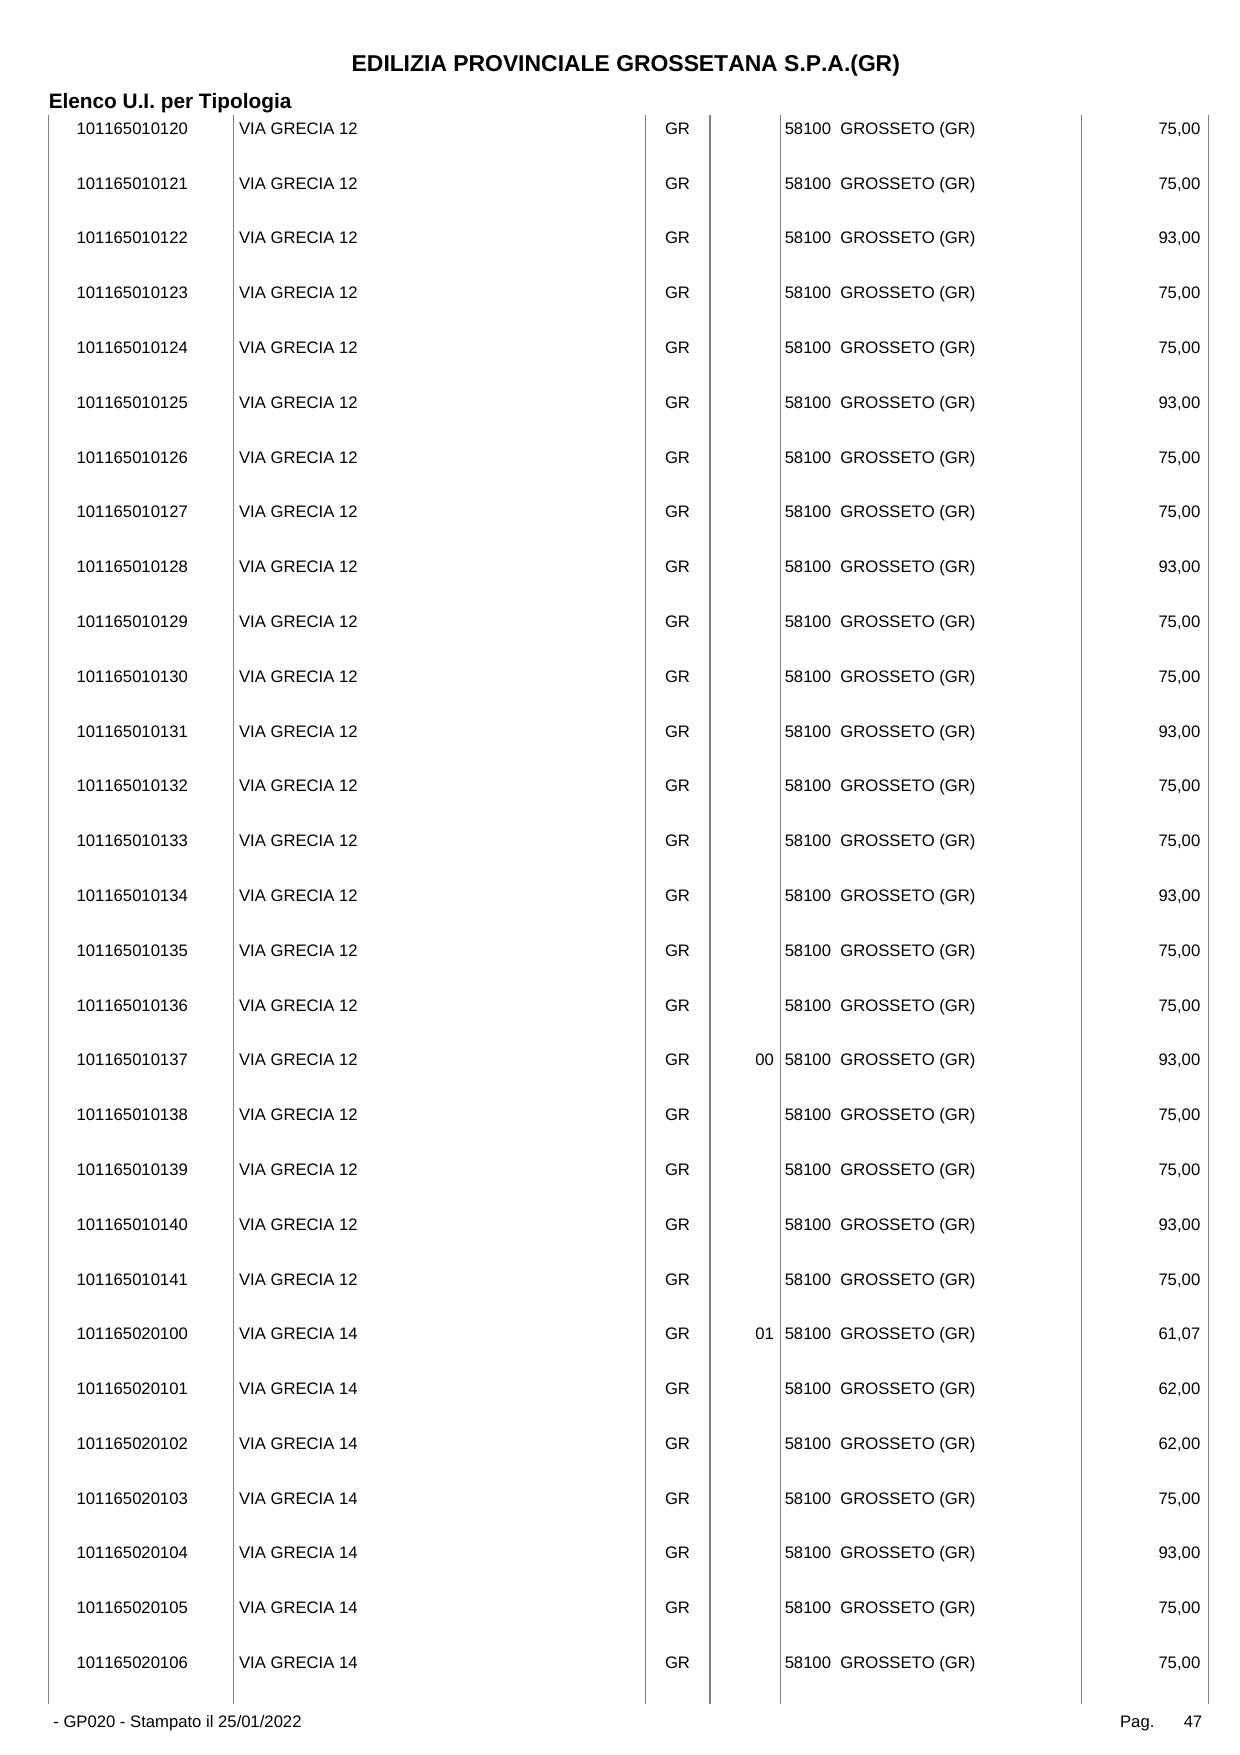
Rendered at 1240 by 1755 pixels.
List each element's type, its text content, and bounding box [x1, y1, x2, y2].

table_cell 101165010135 [49, 936, 233, 991]
table_cell 58100 GROSSETO (GR) [781, 991, 1081, 1046]
table_cell GR [646, 1375, 709, 1429]
table_cell 58100 GROSSETO (GR) [781, 1320, 1081, 1375]
table_cell 58100 GROSSETO (GR) [781, 1265, 1081, 1320]
table_cell VIA GRECIA 12 [234, 608, 588, 662]
table_cell VIA GRECIA 12 [234, 1210, 588, 1265]
table_cell 101165020101 [49, 1375, 233, 1429]
table_cell GR [646, 663, 709, 717]
table_cell 101165010122 [49, 224, 233, 279]
table_cell 58100 GROSSETO (GR) [781, 1046, 1081, 1101]
table_cell GR [646, 936, 709, 991]
table_cell [589, 169, 645, 224]
table_cell 75,00 [1082, 498, 1208, 553]
table_cell [711, 1265, 780, 1320]
table_cell 58100 GROSSETO (GR) [781, 1594, 1081, 1649]
table_cell 75,00 [1082, 1156, 1208, 1210]
table_cell GR [646, 1210, 709, 1265]
table_cell [711, 443, 780, 498]
table_cell GR [646, 224, 709, 279]
table_cell [711, 1594, 780, 1649]
table_cell 101165010138 [49, 1101, 233, 1156]
table_cell VIA GRECIA 12 [234, 1101, 588, 1156]
table_cell [589, 1320, 645, 1375]
table_cell GR [646, 169, 709, 224]
table_cell [589, 991, 645, 1046]
table_cell VIA GRECIA 14 [234, 1320, 588, 1375]
table_cell [589, 224, 645, 279]
table_cell 58100 GROSSETO (GR) [781, 1539, 1081, 1594]
table_cell [711, 608, 780, 662]
table_cell VIA GRECIA 12 [234, 936, 588, 991]
table_cell 58100 GROSSETO (GR) [781, 279, 1081, 334]
table_cell GR [646, 1265, 709, 1320]
table_cell GR [646, 1430, 709, 1484]
table_cell 101165020106 [49, 1649, 233, 1703]
table_cell GR [646, 717, 709, 772]
table_cell GR [646, 389, 709, 443]
table_cell 101165010132 [49, 772, 233, 827]
table_cell 58100 GROSSETO (GR) [781, 224, 1081, 279]
table_cell [589, 1539, 645, 1594]
table_cell 58100 GROSSETO (GR) [781, 1375, 1081, 1429]
table_cell VIA GRECIA 12 [234, 115, 588, 169]
table_cell [711, 1156, 780, 1210]
table_cell 75,00 [1082, 608, 1208, 662]
table_cell VIA GRECIA 14 [234, 1539, 588, 1594]
table_cell GR [646, 772, 709, 827]
table_cell 75,00 [1082, 772, 1208, 827]
table_cell 58100 GROSSETO (GR) [781, 717, 1081, 772]
table_cell GR [646, 1320, 709, 1375]
table_cell 101165020104 [49, 1539, 233, 1594]
table_cell [589, 827, 645, 882]
table_cell GR [646, 827, 709, 882]
table_cell 58100 GROSSETO (GR) [781, 443, 1081, 498]
table_cell 58100 GROSSETO (GR) [781, 936, 1081, 991]
table_cell 75,00 [1082, 991, 1208, 1046]
table_cell [589, 443, 645, 498]
table_cell 101165010134 [49, 882, 233, 936]
table_cell 93,00 [1082, 1539, 1208, 1594]
table_cell [711, 1649, 780, 1703]
table_cell VIA GRECIA 14 [234, 1430, 588, 1484]
table_cell 58100 GROSSETO (GR) [781, 389, 1081, 443]
table_cell VIA GRECIA 12 [234, 663, 588, 717]
table_cell 101165010124 [49, 334, 233, 388]
table_cell VIA GRECIA 12 [234, 224, 588, 279]
table_cell 101165010136 [49, 991, 233, 1046]
table_cell 01 [711, 1320, 780, 1375]
table_cell [589, 663, 645, 717]
table_cell 101165010125 [49, 389, 233, 443]
table_cell 58100 GROSSETO (GR) [781, 1649, 1081, 1703]
table_cell 58100 GROSSETO (GR) [781, 1430, 1081, 1484]
table_cell VIA GRECIA 12 [234, 772, 588, 827]
table_cell 75,00 [1082, 334, 1208, 388]
table_cell [711, 169, 780, 224]
table_cell 58100 GROSSETO (GR) [781, 1156, 1081, 1210]
table_cell GR [646, 498, 709, 553]
table_cell 58100 GROSSETO (GR) [781, 498, 1081, 553]
table_cell [711, 279, 780, 334]
table_cell VIA GRECIA 12 [234, 389, 588, 443]
table_cell 58100 GROSSETO (GR) [781, 882, 1081, 936]
table_cell 62,00 [1082, 1430, 1208, 1484]
table_cell [589, 115, 645, 169]
table_cell [711, 1375, 780, 1429]
table_cell [589, 608, 645, 662]
table_cell 101165010137 [49, 1046, 233, 1101]
table_cell [711, 224, 780, 279]
table_cell 58100 GROSSETO (GR) [781, 169, 1081, 224]
table_cell [589, 1101, 645, 1156]
table_cell VIA GRECIA 14 [234, 1484, 588, 1539]
table_cell [711, 991, 780, 1046]
table_cell [711, 1430, 780, 1484]
table_cell [589, 553, 645, 608]
table_cell 93,00 [1082, 882, 1208, 936]
table_cell 75,00 [1082, 1265, 1208, 1320]
table_cell 101165010121 [49, 169, 233, 224]
table_cell 101165020103 [49, 1484, 233, 1539]
table_cell GR [646, 991, 709, 1046]
table_cell GR [646, 334, 709, 388]
table_cell 58100 GROSSETO (GR) [781, 827, 1081, 882]
table_cell [589, 1594, 645, 1649]
table_cell 93,00 [1082, 389, 1208, 443]
table_cell 101165010129 [49, 608, 233, 662]
table_cell 62,00 [1082, 1375, 1208, 1429]
table_cell VIA GRECIA 12 [234, 991, 588, 1046]
table_cell [589, 1210, 645, 1265]
table_cell GR [646, 1484, 709, 1539]
table_cell 101165010123 [49, 279, 233, 334]
table_cell 93,00 [1082, 224, 1208, 279]
table_cell [589, 279, 645, 334]
table_cell GR [646, 279, 709, 334]
table_cell 75,00 [1082, 1484, 1208, 1539]
table_cell [711, 827, 780, 882]
table_cell [589, 389, 645, 443]
table_cell VIA GRECIA 14 [234, 1649, 588, 1703]
table_cell 75,00 [1082, 827, 1208, 882]
table_cell [711, 936, 780, 991]
table_cell 75,00 [1082, 1649, 1208, 1703]
table_cell 58100 GROSSETO (GR) [781, 1484, 1081, 1539]
table_cell 101165020105 [49, 1594, 233, 1649]
table_cell GR [646, 553, 709, 608]
table_cell 75,00 [1082, 115, 1208, 169]
table_cell 101165010140 [49, 1210, 233, 1265]
table_cell VIA GRECIA 12 [234, 334, 588, 388]
table_cell GR [646, 1594, 709, 1649]
table_cell [589, 334, 645, 388]
table_cell [711, 772, 780, 827]
table_cell [711, 115, 780, 169]
table_cell 58100 GROSSETO (GR) [781, 1101, 1081, 1156]
table_cell 75,00 [1082, 279, 1208, 334]
table_cell GR [646, 443, 709, 498]
table_cell [711, 663, 780, 717]
table_cell [711, 498, 780, 553]
table_cell 101165010131 [49, 717, 233, 772]
table_cell [589, 498, 645, 553]
table_cell [711, 1101, 780, 1156]
table_cell [589, 772, 645, 827]
table_cell GR [646, 1156, 709, 1210]
table_cell GR [646, 1101, 709, 1156]
table_cell VIA GRECIA 12 [234, 1265, 588, 1320]
table_cell [711, 334, 780, 388]
table_cell 101165010141 [49, 1265, 233, 1320]
table_cell 101165010127 [49, 498, 233, 553]
table_cell [589, 717, 645, 772]
table_cell [711, 1210, 780, 1265]
table_cell 58100 GROSSETO (GR) [781, 772, 1081, 827]
table_cell VIA GRECIA 14 [234, 1375, 588, 1429]
table_cell [589, 1265, 645, 1320]
table_cell 101165010126 [49, 443, 233, 498]
table_cell [711, 389, 780, 443]
table_cell 93,00 [1082, 1046, 1208, 1101]
table_cell [711, 882, 780, 936]
table_cell VIA GRECIA 14 [234, 1594, 588, 1649]
table_cell GR [646, 115, 709, 169]
table_cell 75,00 [1082, 1594, 1208, 1649]
table_cell 61,07 [1082, 1320, 1208, 1375]
table_cell [711, 1539, 780, 1594]
table_cell VIA GRECIA 12 [234, 717, 588, 772]
table_cell GR [646, 1046, 709, 1101]
table_cell VIA GRECIA 12 [234, 279, 588, 334]
table_cell VIA GRECIA 12 [234, 498, 588, 553]
table_cell 58100 GROSSETO (GR) [781, 608, 1081, 662]
table_cell [589, 1156, 645, 1210]
table_cell 58100 GROSSETO (GR) [781, 1210, 1081, 1265]
table_cell 101165020100 [49, 1320, 233, 1375]
table_cell VIA GRECIA 12 [234, 169, 588, 224]
table_cell 75,00 [1082, 1101, 1208, 1156]
table_cell [589, 1046, 645, 1101]
table_cell 101165010133 [49, 827, 233, 882]
table_cell 58100 GROSSETO (GR) [781, 663, 1081, 717]
table_cell [589, 882, 645, 936]
table_cell [589, 936, 645, 991]
table_cell 101165020102 [49, 1430, 233, 1484]
table_cell 58100 GROSSETO (GR) [781, 553, 1081, 608]
table_cell VIA GRECIA 12 [234, 1156, 588, 1210]
table_cell [711, 717, 780, 772]
table_cell 93,00 [1082, 717, 1208, 772]
table_cell 00 [711, 1046, 780, 1101]
table_cell GR [646, 608, 709, 662]
table_cell 75,00 [1082, 936, 1208, 991]
table_cell GR [646, 1649, 709, 1703]
table_cell GR [646, 882, 709, 936]
table_cell 75,00 [1082, 169, 1208, 224]
table_cell VIA GRECIA 12 [234, 827, 588, 882]
table_cell VIA GRECIA 12 [234, 1046, 588, 1101]
table_cell [589, 1484, 645, 1539]
table_cell 101165010130 [49, 663, 233, 717]
table_cell 101165010128 [49, 553, 233, 608]
table_cell [589, 1649, 645, 1703]
table_cell 93,00 [1082, 1210, 1208, 1265]
table_cell [589, 1375, 645, 1429]
table_cell 93,00 [1082, 553, 1208, 608]
table_cell 75,00 [1082, 443, 1208, 498]
table_cell [711, 553, 780, 608]
table_cell VIA GRECIA 12 [234, 443, 588, 498]
table_cell VIA GRECIA 12 [234, 553, 588, 608]
table_cell 101165010139 [49, 1156, 233, 1210]
table_cell 58100 GROSSETO (GR) [781, 334, 1081, 388]
table_cell 101165010120 [49, 115, 233, 169]
table_cell GR [646, 1539, 709, 1594]
table_cell [711, 1484, 780, 1539]
table_cell 58100 GROSSETO (GR) [781, 115, 1081, 169]
table_cell VIA GRECIA 12 [234, 882, 588, 936]
table_cell [589, 1430, 645, 1484]
table_cell 75,00 [1082, 663, 1208, 717]
